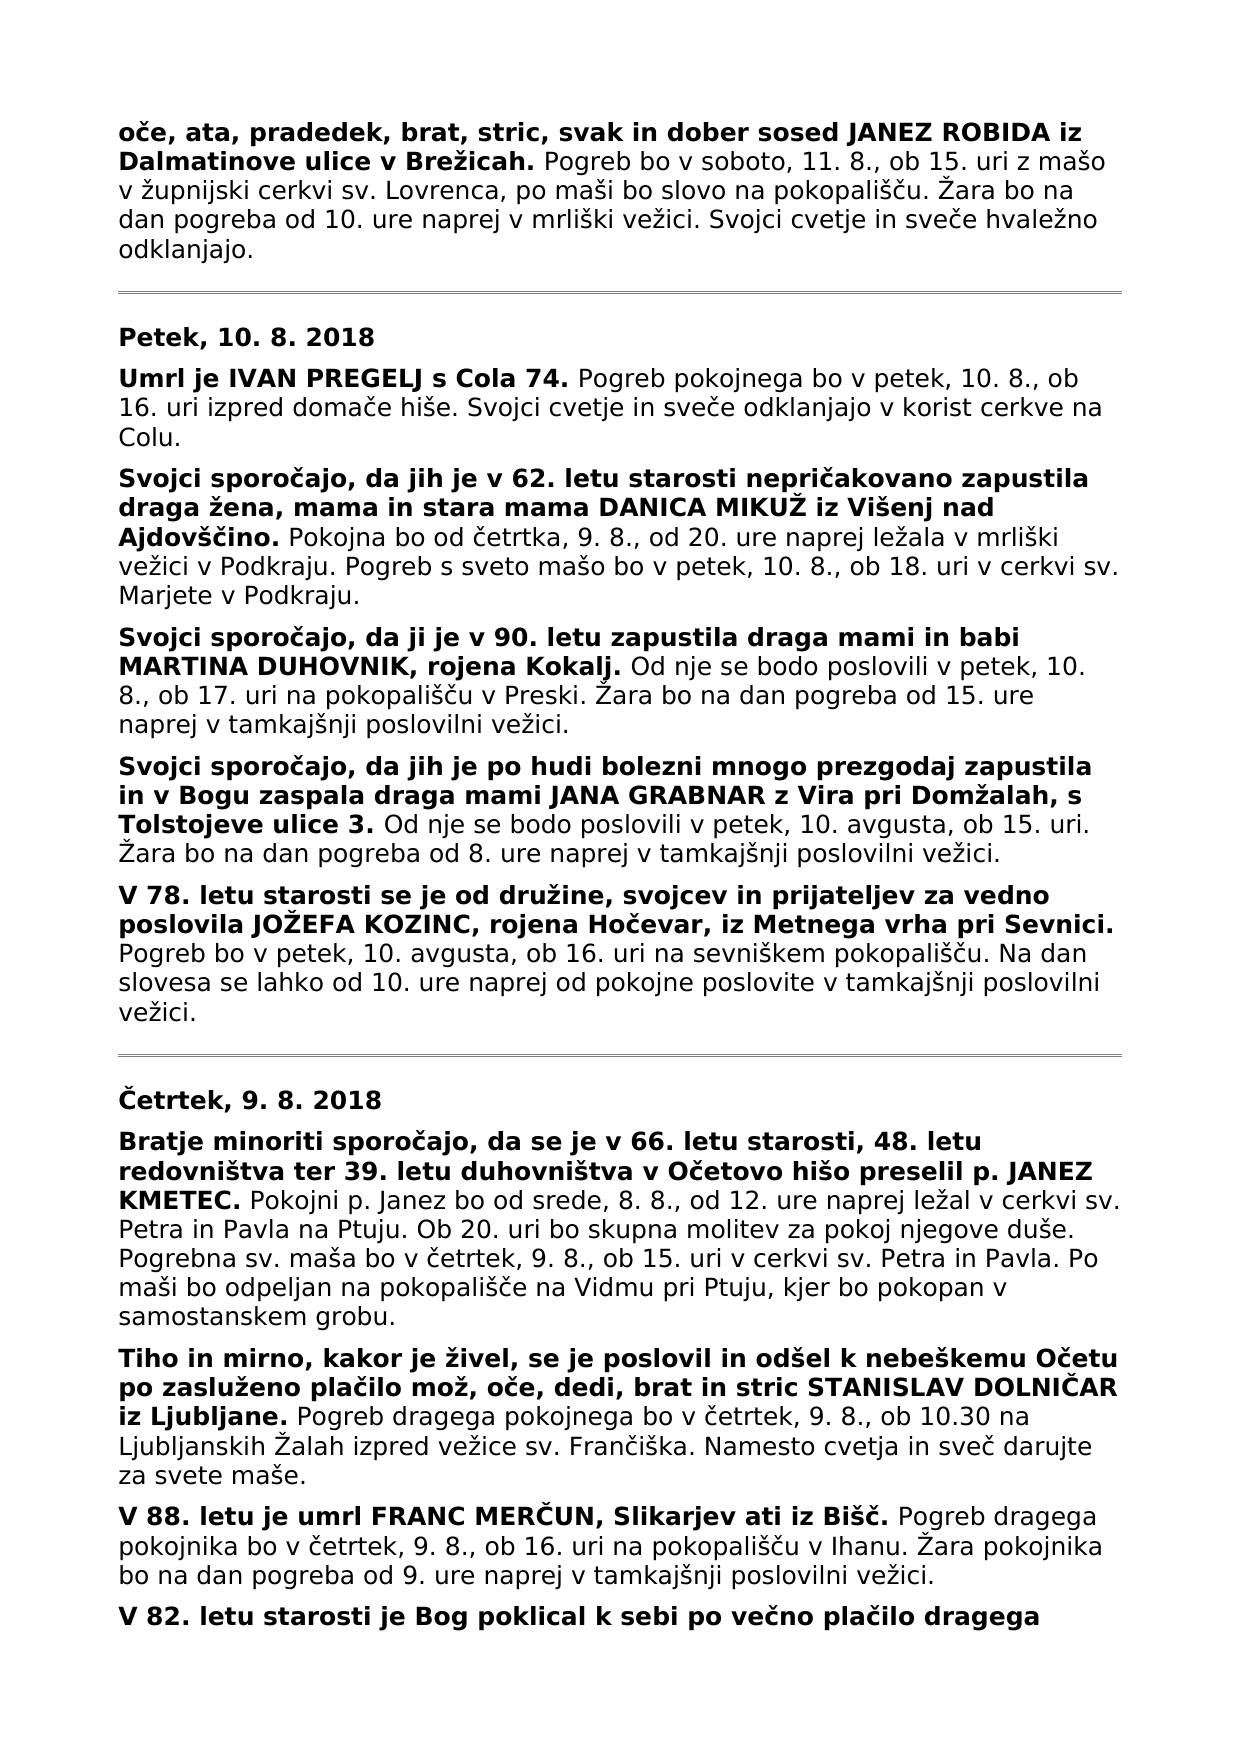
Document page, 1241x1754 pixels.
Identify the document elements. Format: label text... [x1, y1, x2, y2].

text Svojci sporočajo, da jih je v 62. letu starosti nepričakovano zapustila draga žena, mama in stara mama DANICA MIKUŽ iz Višenj nad Ajdovščino. Pokojna bo od četrtka, 9. 8., od 20. ure naprej ležala v mrliški vežici v Podkraju. Pogreb s sveto mašo bo v petek, 10. 8., ob 18. uri v cerkvi sv. Marjete v Podkraju. [118, 464, 1122, 610]
text V 88. letu je umrl FRANC MERČUN, Slikarjev ati iz Bišč. Pogreb dragega pokojnika bo v četrtek, 9. 8., ob 16. uri na pokopališču v Ihanu. Žara pokojnika bo na dan pogreba od 9. ure naprej v tamkajšnji poslovilni vežici. [118, 1502, 1122, 1590]
text Umrl je IVAN PREGELJ s Cola 74. Pogreb pokojnega bo v petek, 10. 8., ob 16. uri izpred domače hiše. Svojci cvetje in sveče odklanjajo v korist cerkve na Colu. [118, 364, 1122, 452]
text Svojci sporočajo, da ji je v 90. letu zapustila draga mami in babi MARTINA DUHOVNIK, rojena Kokalj. Od nje se bodo poslovili v petek, 10. 8., ob 17. uri na pokopališču v Preski. Žara bo na dan pogreba od 15. ure naprej v tamkajšnji poslovilni vežici. [118, 623, 1122, 739]
text Petek, 10. 8. 2018 [118, 323, 1122, 352]
text V 78. letu starosti se je od družine, svojcev in prijateljev za vedno poslovila JOŽEFA KOZINC, rojena Hočevar, iz Metnega vrha pri Sevnici. Pogreb bo v petek, 10. avgusta, ob 16. uri na sevniškem pokopališču. Na dan slovesa se lahko od 10. ure naprej od pokojne poslovite v tamkajšnji poslovilni vežici. [118, 881, 1122, 1027]
text oče, ata, pradedek, brat, stric, svak in dober sosed JANEZ ROBIDA iz Dalmatinove ulice v Brežicah. Pogreb bo v soboto, 11. 8., ob 15. uri z mašo v župnijski cerkvi sv. Lovrenca, po maši bo slovo na pokopališču. Žara bo na dan pogreba od 10. ure naprej v mrliški vežici. Svojci cvetje in sveče hvaležno odklanjajo. [118, 118, 1122, 264]
text Tiho in mirno, kakor je živel, se je poslovil in odšel k nebeškemu Očetu po zasluženo plačilo mož, oče, dedi, brat in stric STANISLAV DOLNIČAR iz Ljubljane. Pogreb dragega pokojnega bo v četrtek, 9. 8., ob 10.30 na Ljubljanskih Žalah izpred vežice sv. Frančiška. Namesto cvetja in sveč darujte za svete maše. [118, 1344, 1122, 1490]
text Bratje minoriti sporočajo, da se je v 66. letu starosti, 48. letu redovništva ter 39. letu duhovništva v Očetovo hišo preselil p. JANEZ KMETEC. Pokojni p. Janez bo od srede, 8. 8., od 12. ure naprej ležal v cerkvi sv. Petra in Pavla na Ptuju. Ob 20. uri bo skupna molitev za pokoj njegove duše. Pogrebna sv. maša bo v četrtek, 9. 8., ob 15. uri v cerkvi sv. Petra in Pavla. Po maši bo odpeljan na pokopališče na Vidmu pri Ptuju, kjer bo pokopan v samostanskem grobu. [118, 1127, 1122, 1332]
text V 82. letu starosti je Bog poklical k sebi po večno plačilo dragega [118, 1602, 1122, 1632]
text Četrtek, 9. 8. 2018 [118, 1086, 1122, 1115]
text Svojci sporočajo, da jih je po hudi bolezni mnogo prezgodaj zapustila in v Bogu zaspala draga mami JANA GRABNAR z Vira pri Domžalah, s Tolstojeve ulice 3. Od nje se bodo poslovili v petek, 10. avgusta, ob 15. uri. Žara bo na dan pogreba od 8. ure naprej v tamkajšnji poslovilni vežici. [118, 752, 1122, 869]
